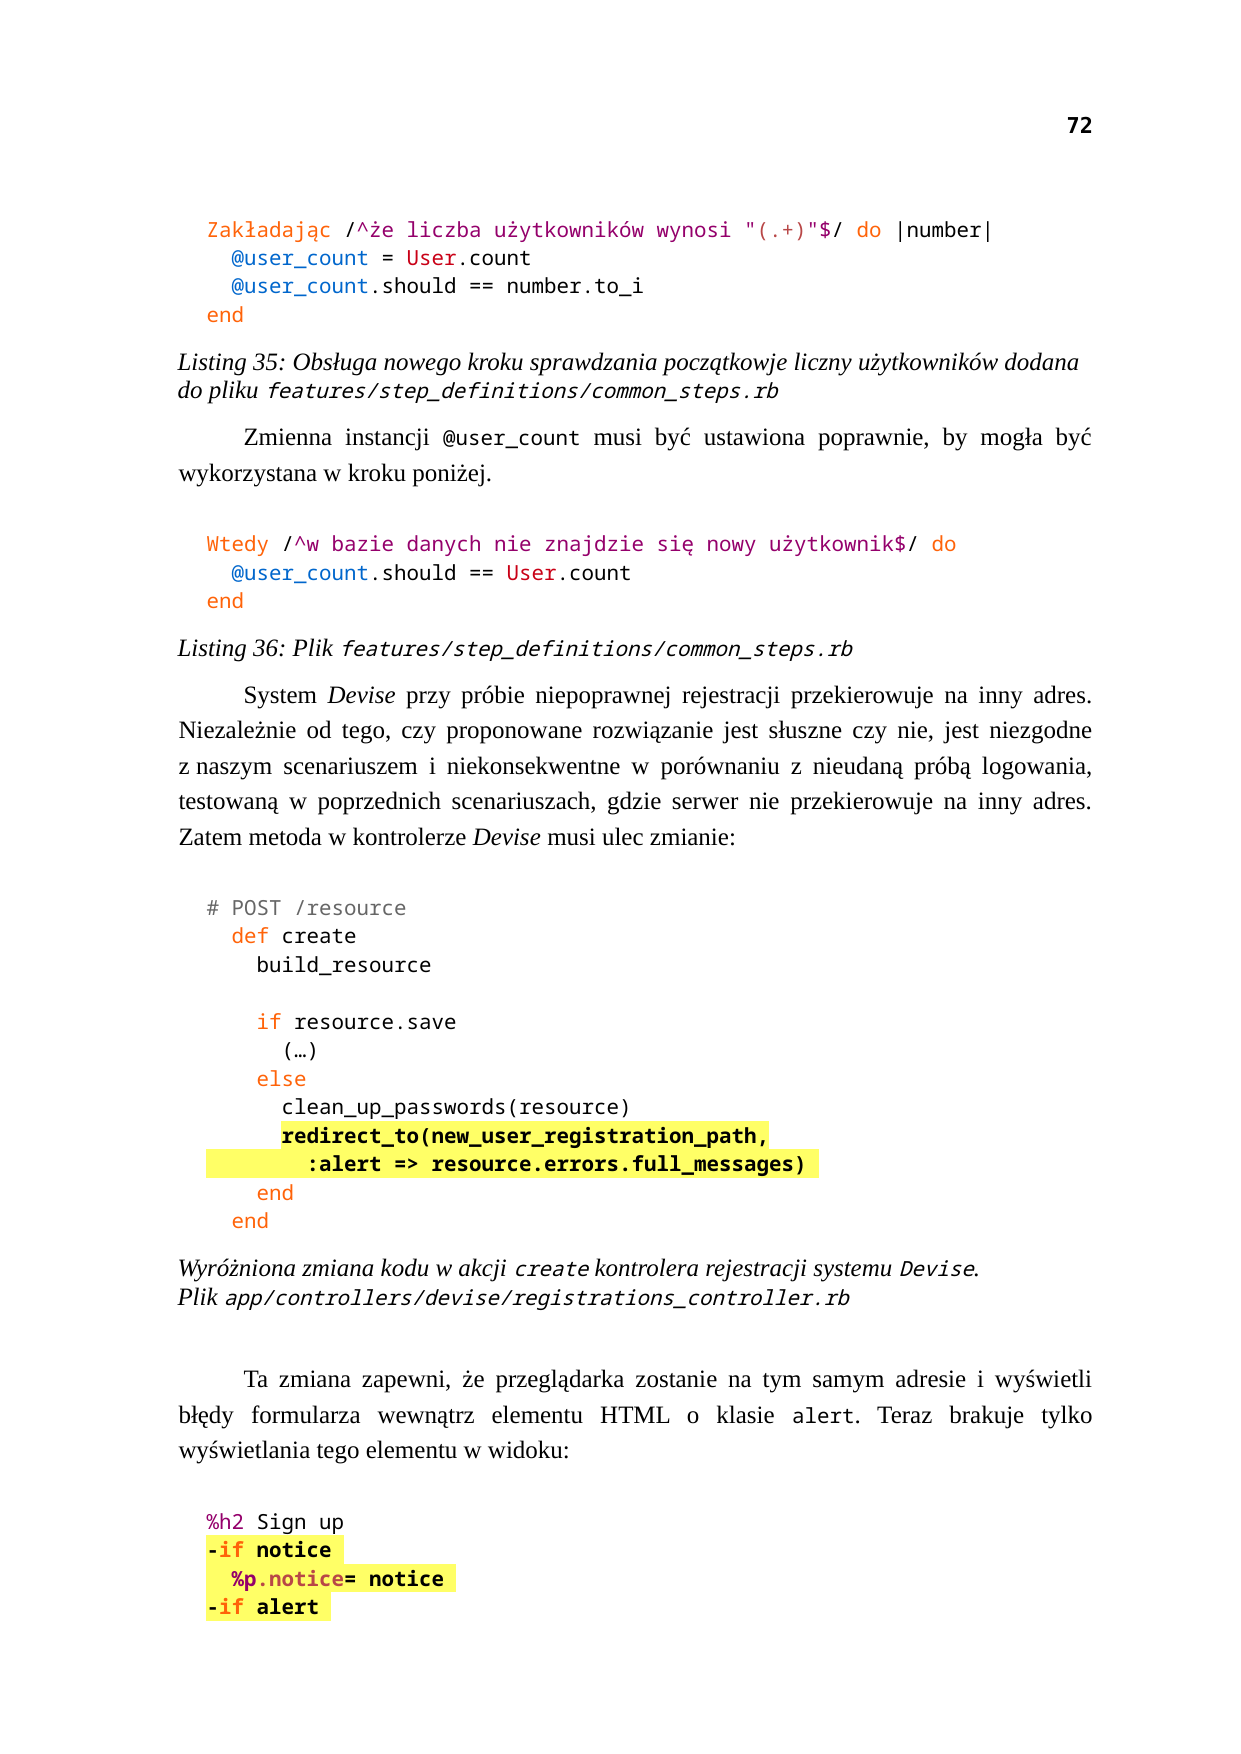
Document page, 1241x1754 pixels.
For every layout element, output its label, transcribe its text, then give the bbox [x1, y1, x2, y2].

table_header # POST /resource def create build_resource if resource.save (…) else clean_up_passwords(resource) redirect_to(new_user_registration_path, :alert => resource.errors.full_messages) end end [177, 888, 1093, 1240]
table_header %h2 Sign up -if notice %p.notice= notice -if alert [177, 1501, 1093, 1626]
list Listing 35: Obsługa nowego kroku sprawdzania początkowje liczny użytkowników dodana do pliku features/step_definitions/common_steps.rb [177, 347, 1093, 405]
table_header Wtedy /^w bazie danych nie znajdzie się nowy użytkownik$/ do @user_count.should == User.count end [177, 524, 1093, 621]
text Wyróżniona zmiana kodu w akcji create kontrolera rejestracji systemu Devise. Plik app/controllers/devise/registrations_controller.rb [177, 1253, 1093, 1312]
table_header Zakładając /^że liczba użytkowników wynosi "(.+)"$/ do |number| @user_count = User.count @user_count.should == number.to_i end [177, 209, 1093, 334]
text System Devise przy próbie niepoprawnej rejestracji przekierowuje na inny adres. Niezależnie od tego, czy proponowane rozwiązanie jest słuszne czy nie, jest niezgodne z naszym scenariuszem i niekonsekwentne w porównaniu z nieudaną próbą logowania, testowaną w poprzednich scenariuszach, gdzie serwer nie przekierowuje na inny adres. Zatem metoda w kontrolerze Devise musi ulec zmianie: [178, 675, 1093, 852]
text Zmienna instancji @user_count musi być ustawiona poprawnie, by mogła być wykorzystana w kroku poniżej. [178, 417, 1093, 488]
list Listing 36: Plik features/step_definitions/common_steps.rb [177, 633, 1093, 662]
text Ta zmiana zapewni, że przeglądarka zostanie na tym samym adresie i wyświetli błędy formularza wewnątrz elementu HTML o klasie alert. Teraz brakuje tylko wyświetlania tego elementu w widoku: [178, 1359, 1093, 1466]
